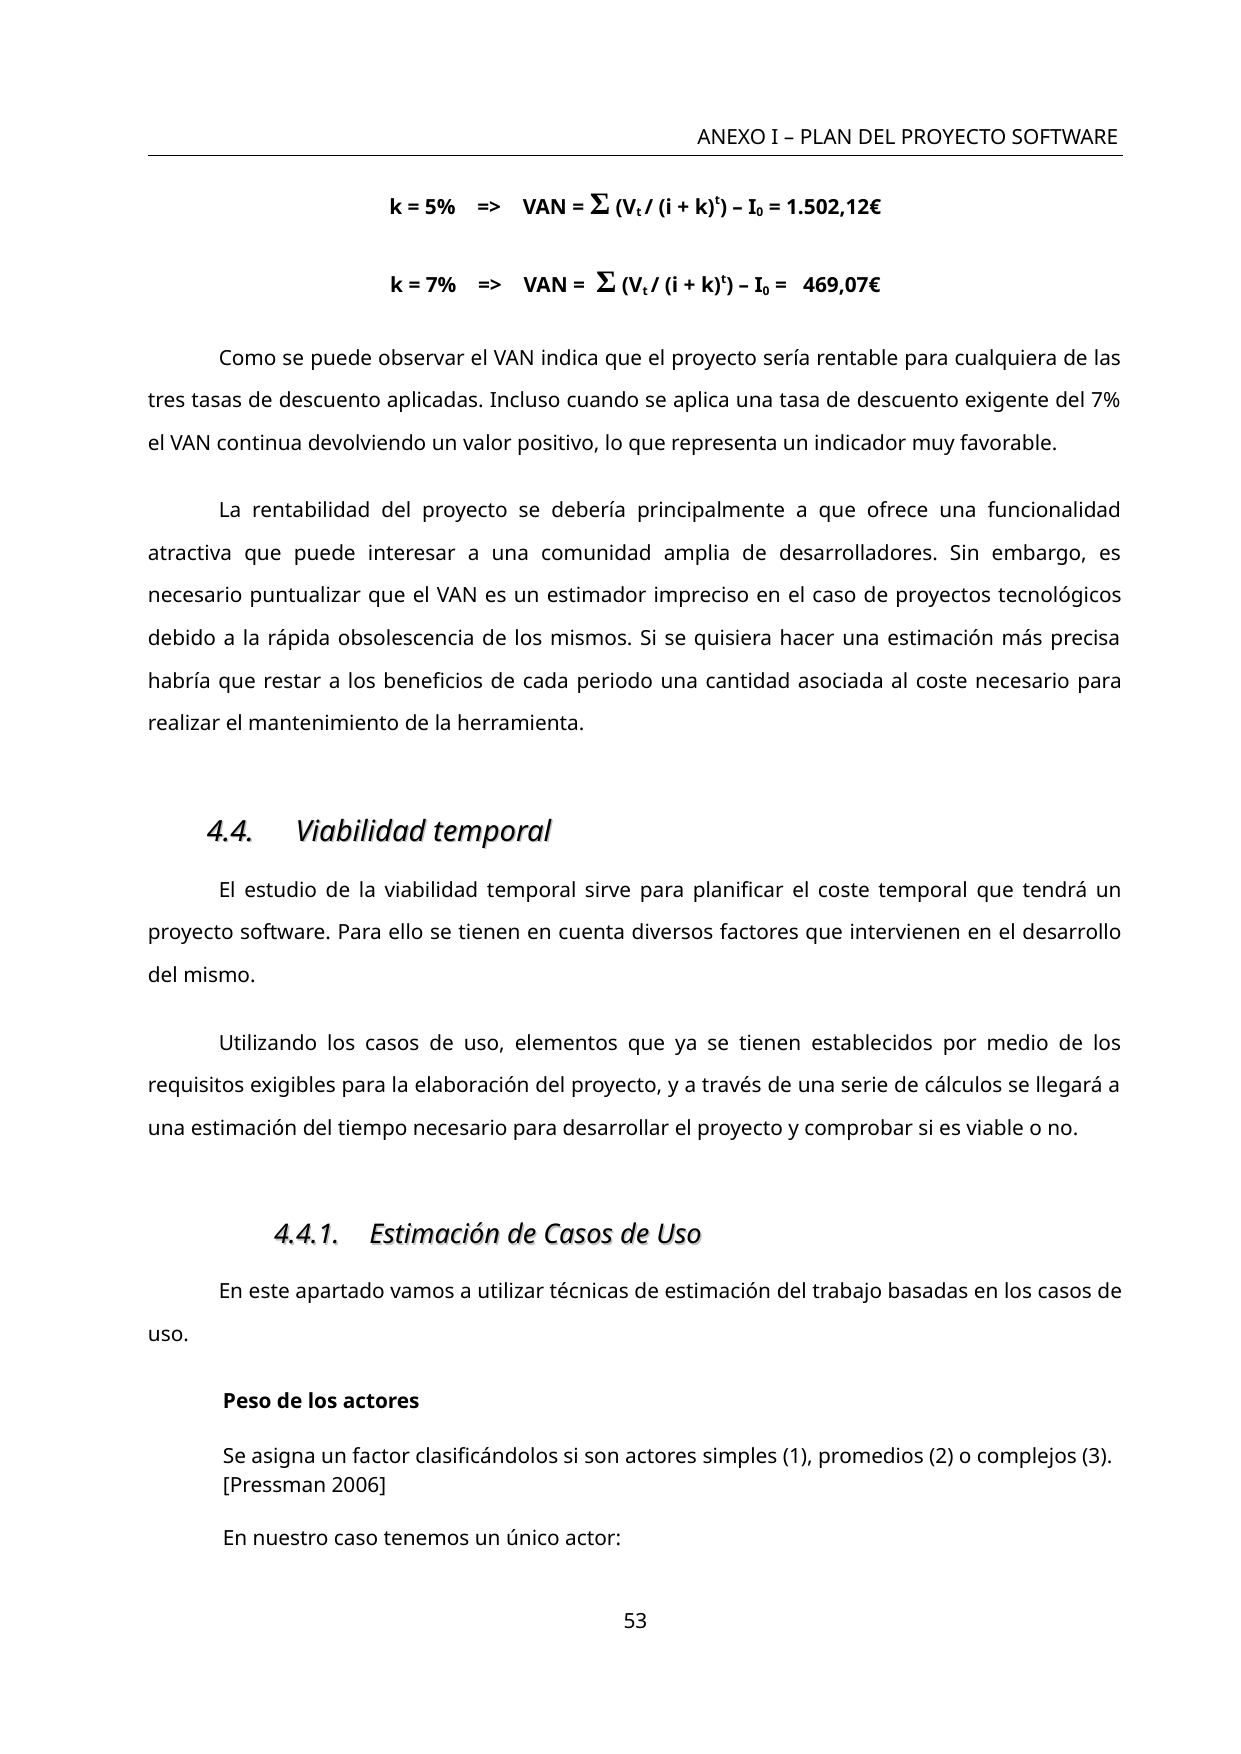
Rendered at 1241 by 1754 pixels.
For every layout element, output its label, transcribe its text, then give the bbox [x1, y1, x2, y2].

text k = 5% => VAN = Σ (Vt / (i + k)t) – I0 = 1.502,12€ [148, 185, 1123, 221]
list Peso de los actores [185, 1387, 1123, 1415]
text En este apartado vamos a utilizar técnicas de estimación del trabajo basadas en los casos de uso. [148, 1276, 1123, 1347]
subtitle Viabilidad temporal [207, 810, 1123, 850]
text k = 7% => VAN = Σ (Vt / (i + k)t) – I0 = 469,07€ [148, 264, 1123, 300]
text Como se puede observar el VAN indica que el proyecto sería rentable para cualquiera de las tres tasas de descuento aplicadas. Incluso cuando se aplica una tasa de descuento exigente del 7% el VAN continua devolviendo un valor positivo, lo que representa un indicador muy favorable. [148, 343, 1123, 456]
text La rentabilidad del proyecto se debería principalmente a que ofrece una funcionalidad atractiva que puede interesar a una comunidad amplia de desarrolladores. Sin embargo, es necesario puntualizar que el VAN es un estimador impreciso en el caso de proyectos tecnológicos debido a la rápida obsolescencia de los mismos. Si se quisiera hacer una estimación más precisa habría que restar a los beneficios de cada periodo una cantidad asociada al coste necesario para realizar el mantenimiento de la herramienta. [148, 495, 1123, 737]
list Se asigna un factor clasificándolos si son actores simples (1), promedios (2) o complejos (3). [Pressman 2006] [185, 1442, 1123, 1498]
text Utilizando los casos de uso, elementos que ya se tienen establecidos por medio de los requisitos exigibles para la elaboración del proyecto, y a través de una serie de cálculos se llegará a una estimación del tiempo necesario para desarrollar el proyecto y comprobar si es viable o no. [148, 1028, 1123, 1141]
text El estudio de la viabilidad temporal sirve para planificar el coste temporal que tendrá un proyecto software. Para ello se tienen en cuenta diversos factores que intervienen en el desarrollo del mismo. [148, 875, 1123, 988]
list En nuestro caso tenemos un único actor: [185, 1523, 1123, 1552]
subtitle Estimación de Casos de Uso [339, 1214, 1123, 1251]
